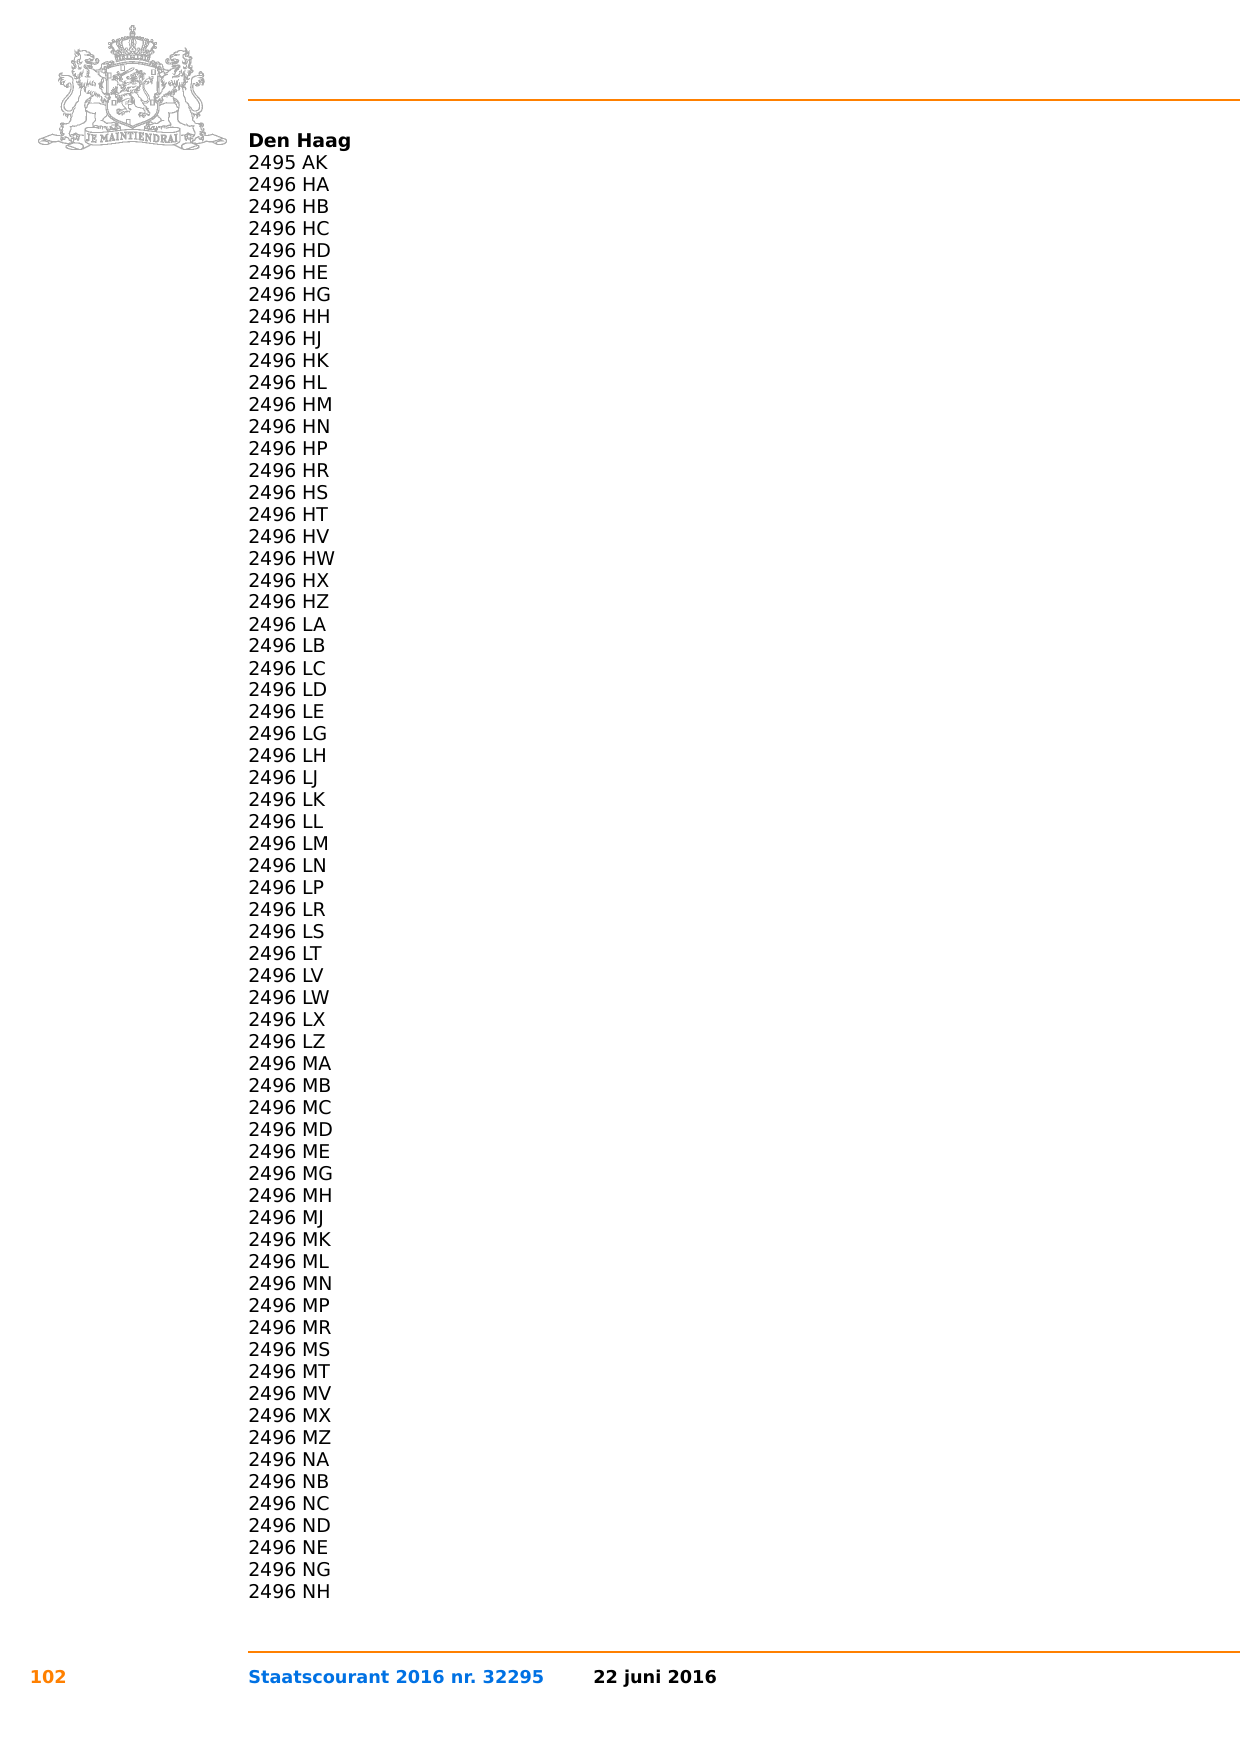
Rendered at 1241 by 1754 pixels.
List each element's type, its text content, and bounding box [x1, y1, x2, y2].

text 2496 NB [248, 1471, 1163, 1493]
text 2496 HS [248, 482, 1163, 503]
text 2496 HJ [248, 328, 1163, 350]
text 2496 NG [248, 1558, 1163, 1581]
text 2496 MP [248, 1295, 1163, 1317]
text 2496 HA [248, 174, 1163, 196]
text 2496 HH [248, 306, 1163, 328]
text 2496 LB [248, 635, 1163, 657]
text 2496 LW [248, 987, 1163, 1009]
text 2496 LK [248, 789, 1163, 811]
text 2495 AK [248, 152, 1163, 174]
text 2496 HK [248, 350, 1163, 372]
text 2496 NE [248, 1537, 1163, 1558]
text 2496 HG [248, 284, 1163, 306]
text 2496 MT [248, 1361, 1163, 1383]
text 2496 HP [248, 438, 1163, 459]
text 2496 MN [248, 1273, 1163, 1295]
text 2496 LH [248, 745, 1163, 767]
text 2496 MA [248, 1053, 1163, 1075]
text 2496 LD [248, 679, 1163, 701]
text 2496 MJ [248, 1207, 1163, 1229]
text 2496 HD [248, 240, 1163, 262]
text 2496 ND [248, 1514, 1163, 1537]
text 2496 LC [248, 657, 1163, 679]
text 2496 LT [248, 943, 1163, 965]
text 2496 MD [248, 1119, 1163, 1141]
text 2496 HX [248, 569, 1163, 591]
text 2496 HL [248, 372, 1163, 394]
text 2496 LN [248, 855, 1163, 877]
text 2496 LG [248, 723, 1163, 745]
text 2496 NC [248, 1493, 1163, 1514]
picture [38, 25, 227, 150]
text Den Haag [248, 130, 1163, 152]
text 2496 HE [248, 262, 1163, 284]
text 2496 MR [248, 1317, 1163, 1339]
text 2496 ML [248, 1251, 1163, 1273]
text 2496 LV [248, 965, 1163, 987]
text 2496 LS [248, 921, 1163, 943]
text 2496 HN [248, 416, 1163, 438]
text 2496 HR [248, 459, 1163, 482]
text 2496 HC [248, 218, 1163, 240]
text 2496 ME [248, 1141, 1163, 1163]
text 2496 HW [248, 547, 1163, 569]
text 2496 HM [248, 394, 1163, 416]
text 2496 MX [248, 1405, 1163, 1427]
text 2496 HT [248, 503, 1163, 526]
text 2496 LX [248, 1009, 1163, 1031]
text 2496 LL [248, 811, 1163, 833]
text 2496 MS [248, 1339, 1163, 1361]
text 2496 NA [248, 1449, 1163, 1471]
text 2496 LZ [248, 1031, 1163, 1053]
text 2496 MZ [248, 1427, 1163, 1449]
text 2496 MC [248, 1097, 1163, 1119]
text 2496 LP [248, 877, 1163, 899]
text 2496 MB [248, 1075, 1163, 1097]
text 2496 LJ [248, 767, 1163, 789]
text 2496 HZ [248, 591, 1163, 613]
text 2496 MK [248, 1229, 1163, 1251]
text 2496 MG [248, 1163, 1163, 1185]
text 2496 MV [248, 1383, 1163, 1405]
text 2496 HB [248, 196, 1163, 218]
text 2496 LR [248, 899, 1163, 921]
text 2496 LA [248, 613, 1163, 635]
text 2496 LE [248, 701, 1163, 723]
text 2496 LM [248, 833, 1163, 855]
text 2496 MH [248, 1185, 1163, 1207]
text 2496 NH [248, 1581, 1163, 1602]
text 2496 HV [248, 526, 1163, 547]
